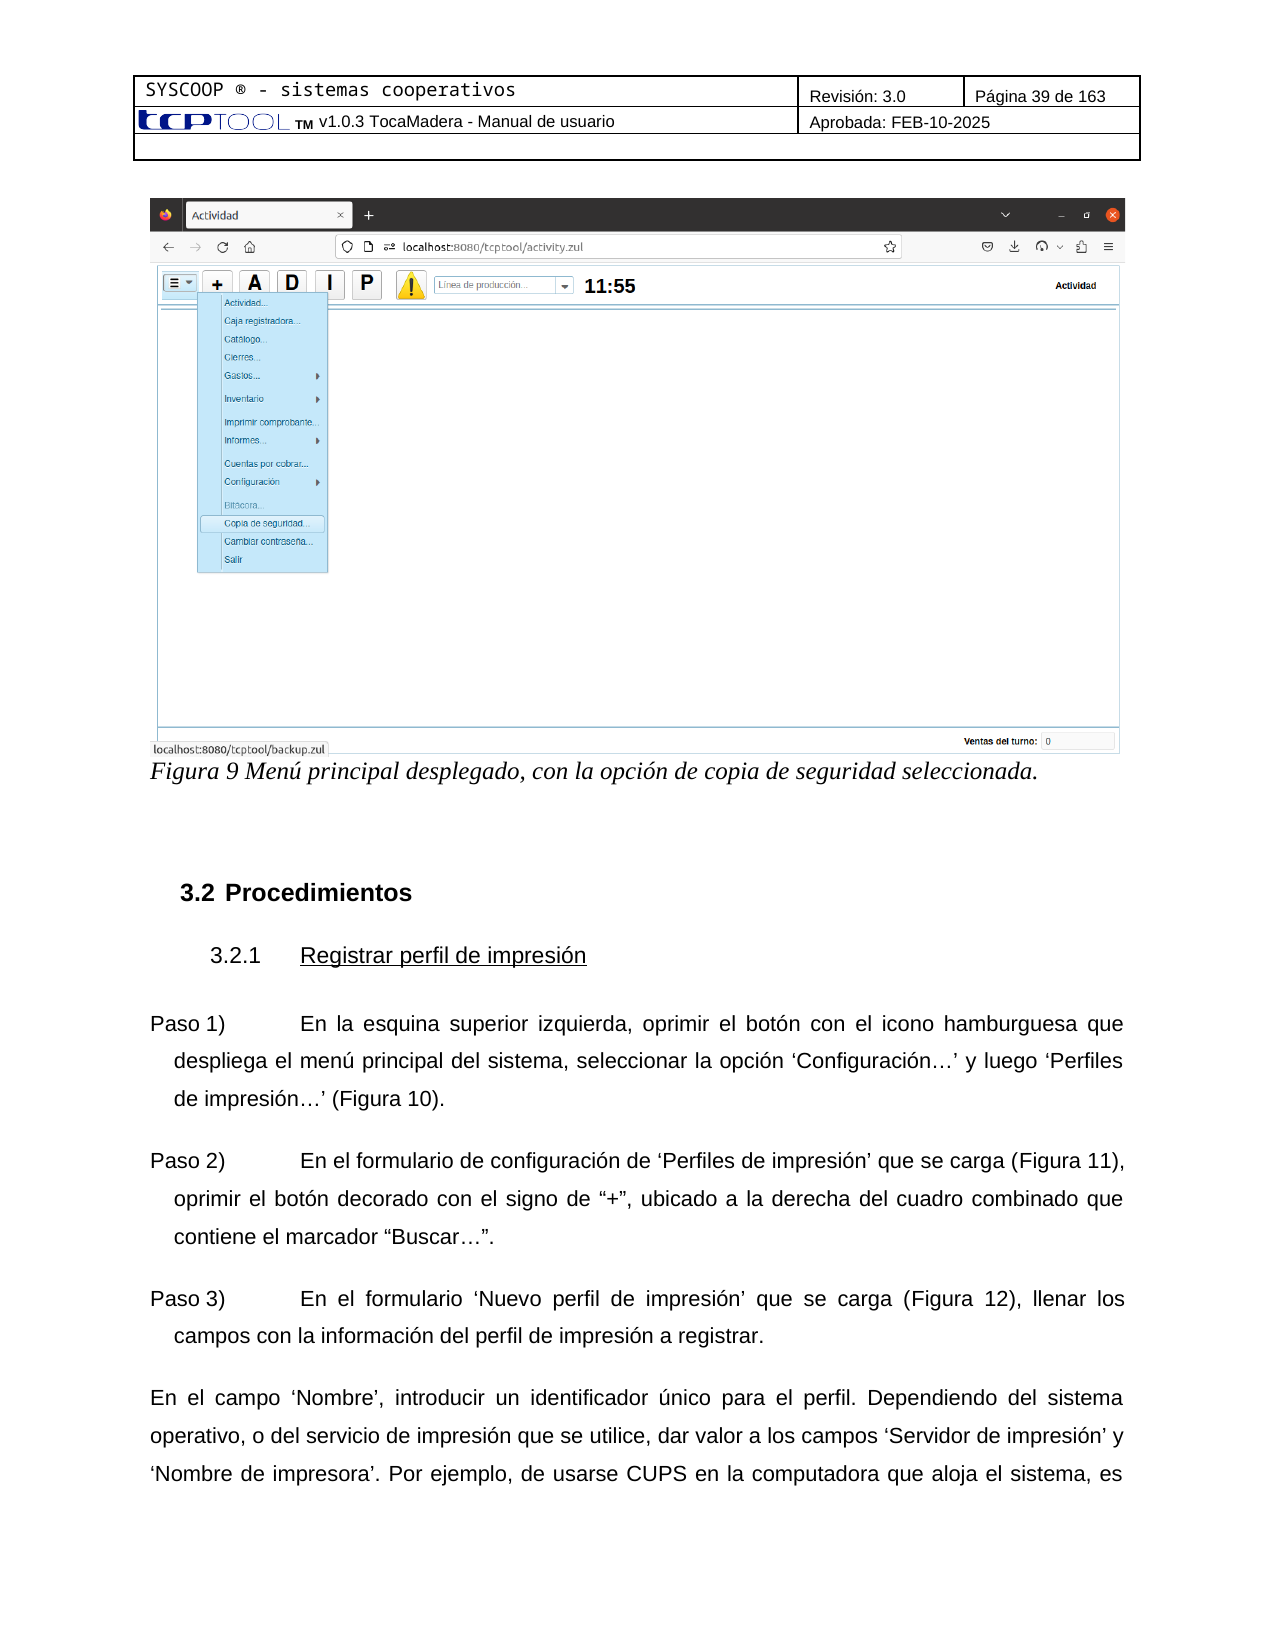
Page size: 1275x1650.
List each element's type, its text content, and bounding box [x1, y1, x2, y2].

picture [138, 110, 290, 130]
list En la esquina superior izquierda, oprimir el botón con el icono hamburguesa que despliega el menú principal del sistema, seleccionar la opción ‘Configuración…’ y luego ‘Perfiles de impresión…’ (Figura 10). [150, 1011, 1125, 1111]
picture [150, 198, 1125, 757]
subtitle Registrar perfil de impresión [210, 942, 1125, 969]
text En el campo ‘Nombre’, introducir un identificador único para el perfil. Dependiendo del sistema operativo, o del servicio de impresión que se utilice, dar valor a los campos ‘Servidor de impresión’ y ‘Nombre de impresora’. Por ejemplo, de usarse CUPS en la computadora que aloja el sistema, es [150, 1385, 1125, 1486]
list En el formulario de configuración de ‘Perfiles de impresión’ que se carga (Figura 11), oprimir el botón decorado con el signo de “+”, ubicado a la derecha del cuadro combinado que contiene el marcador “Buscar…”. [150, 1148, 1125, 1249]
text Figura 9 Menú principal desplegado, con la opción de copia de seguridad seleccionada. [150, 757, 1125, 785]
list En el formulario ‘Nuevo perfil de impresión’ que se carga (Figura 12), llenar los campos con la información del perfil de impresión a registrar. [150, 1285, 1125, 1348]
subtitle Procedimientos [180, 877, 1125, 906]
